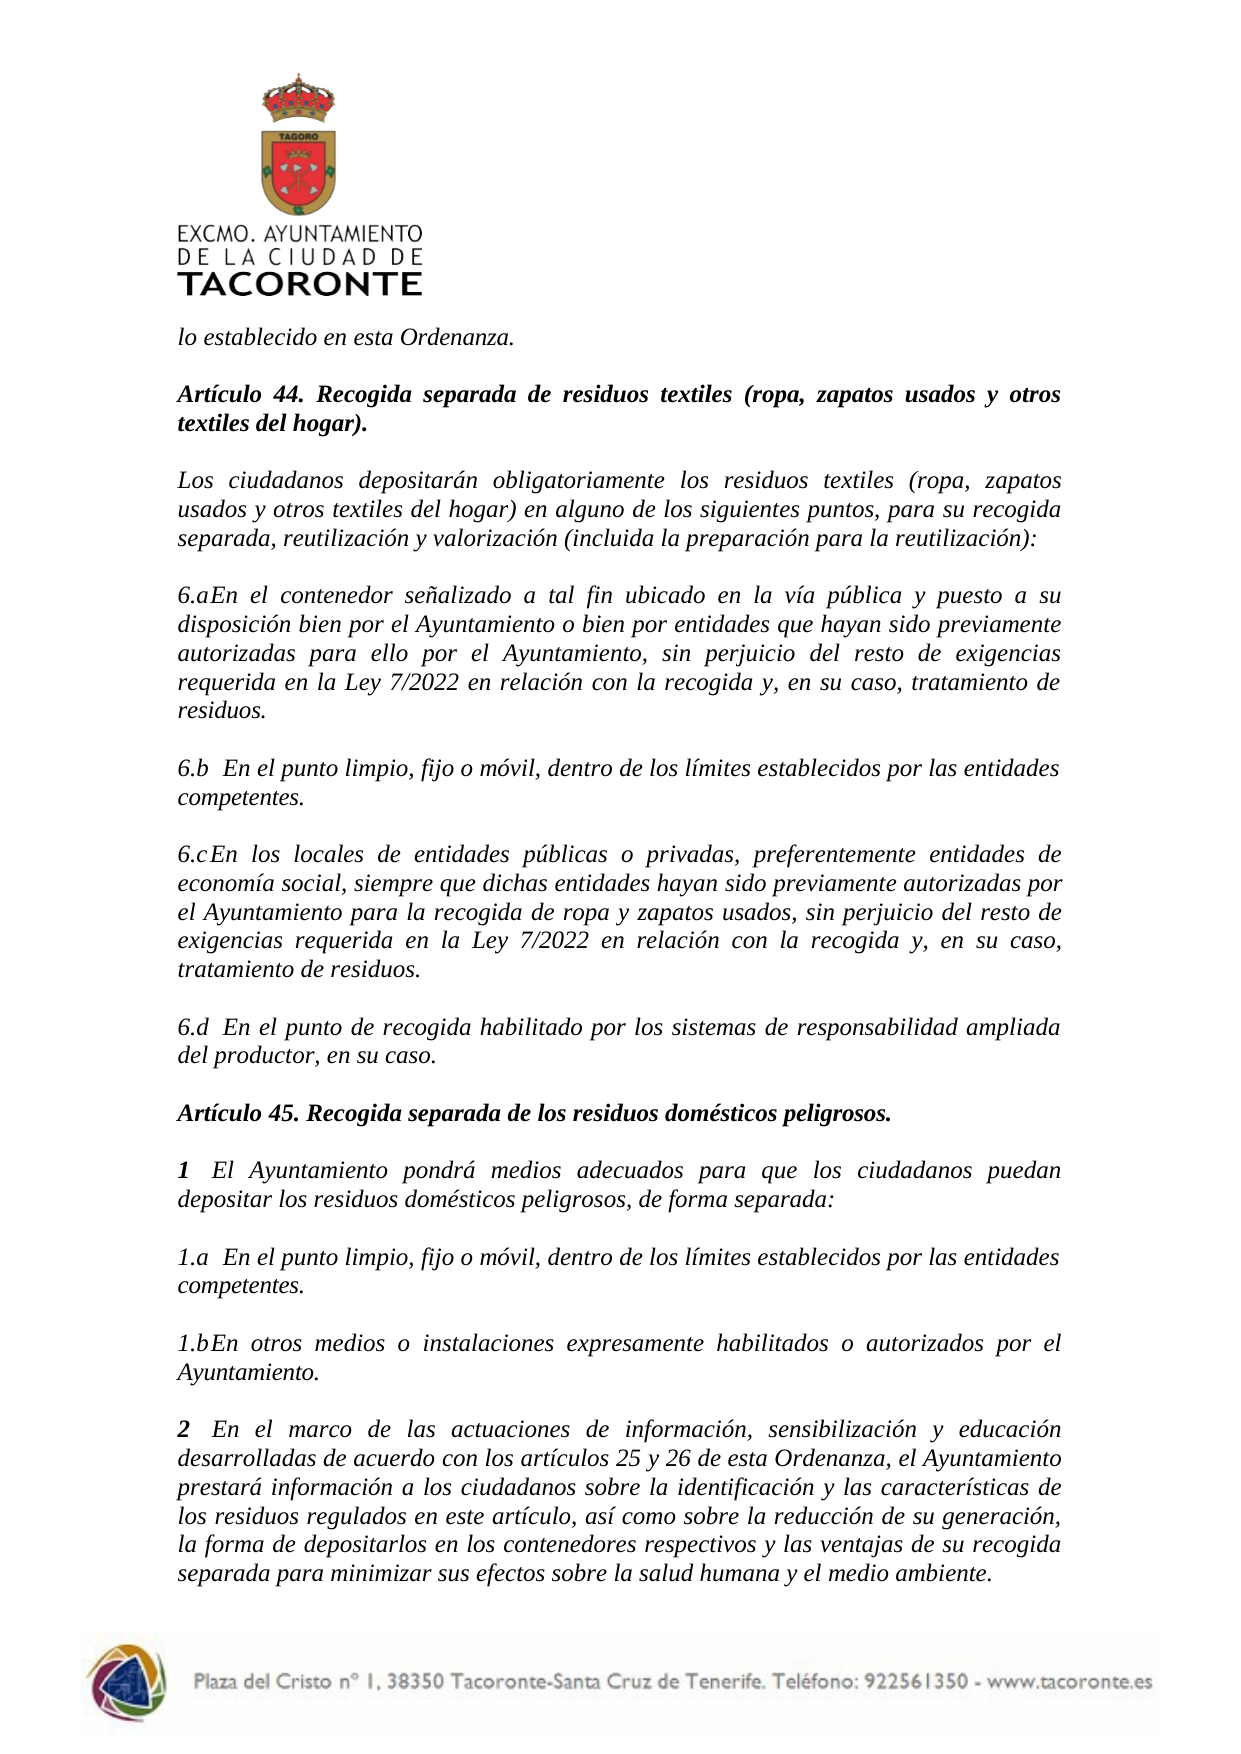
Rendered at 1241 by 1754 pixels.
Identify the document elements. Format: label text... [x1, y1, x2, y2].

subtitle Artículo 44. Recogida separada de residuos textiles (ropa, zapatos usados y otros textiles del hogar). [177, 379, 1062, 437]
list En el punto de recogida habilitado por los sistemas de responsabilidad ampliada del productor, en su caso. [177, 1012, 1062, 1069]
subtitle Artículo 45. Recogida separada de los residuos domésticos peligrosos. [177, 1098, 1093, 1127]
list En los locales de entidades públicas o privadas, preferentemente entidades de economía social, siempre que dichas entidades hayan sido previamente autorizadas por el Ayuntamiento para la recogida de ropa y zapatos usados, sin perjuicio del resto de exigencias requerida en la Ley 7/2022 en relación con la recogida y, en su caso, tratamiento de residuos. [177, 839, 1063, 983]
picture [177, 73, 422, 296]
picture [80, 1631, 1163, 1737]
list En el contenedor señalizado a tal fin ubicado en la vía pública y puesto a su disposición bien por el Ayuntamiento o bien por entidades que hayan sido previamente autorizadas para ello por el Ayuntamiento, sin perjuicio del resto de exigencias requerida en la Ley 7/2022 en relación con la recogida y, en su caso, tratamiento de residuos. [177, 581, 1062, 724]
text Los ciudadanos depositarán obligatoriamente los residuos textiles (ropa, zapatos usados y otros textiles del hogar) en alguno de los siguientes puntos, para su recogida separada, reutilización y valorización (incluida la preparación para la reutilización): [177, 466, 1063, 552]
text lo establecido en esta Ordenanza. [177, 322, 1093, 351]
list El Ayuntamiento pondrá medios adecuados para que los ciudadanos puedan depositar los residuos domésticos peligrosos, de forma separada: [177, 1156, 1062, 1213]
list En el punto limpio, fijo o móvil, dentro de los límites establecidos por las entidades competentes. [177, 753, 1061, 811]
list En el marco de las actuaciones de información, sensibilización y educación desarrolladas de acuerdo con los artículos 25 y 26 de esta Ordenanza, el Ayuntamiento prestará información a los ciudadanos sobre la identificación y las características de los residuos regulados en este artículo, así como sobre la reducción de su generación, la forma de depositarlos en los contenedores respectivos y las ventajas de su recogida separada para minimizar sus efectos sobre la salud humana y el medio ambiente. [177, 1414, 1062, 1587]
list En otros medios o instalaciones expresamente habilitados o autorizados por el Ayuntamiento. [177, 1328, 1063, 1386]
list En el punto limpio, fijo o móvil, dentro de los límites establecidos por las entidades competentes. [177, 1242, 1061, 1299]
